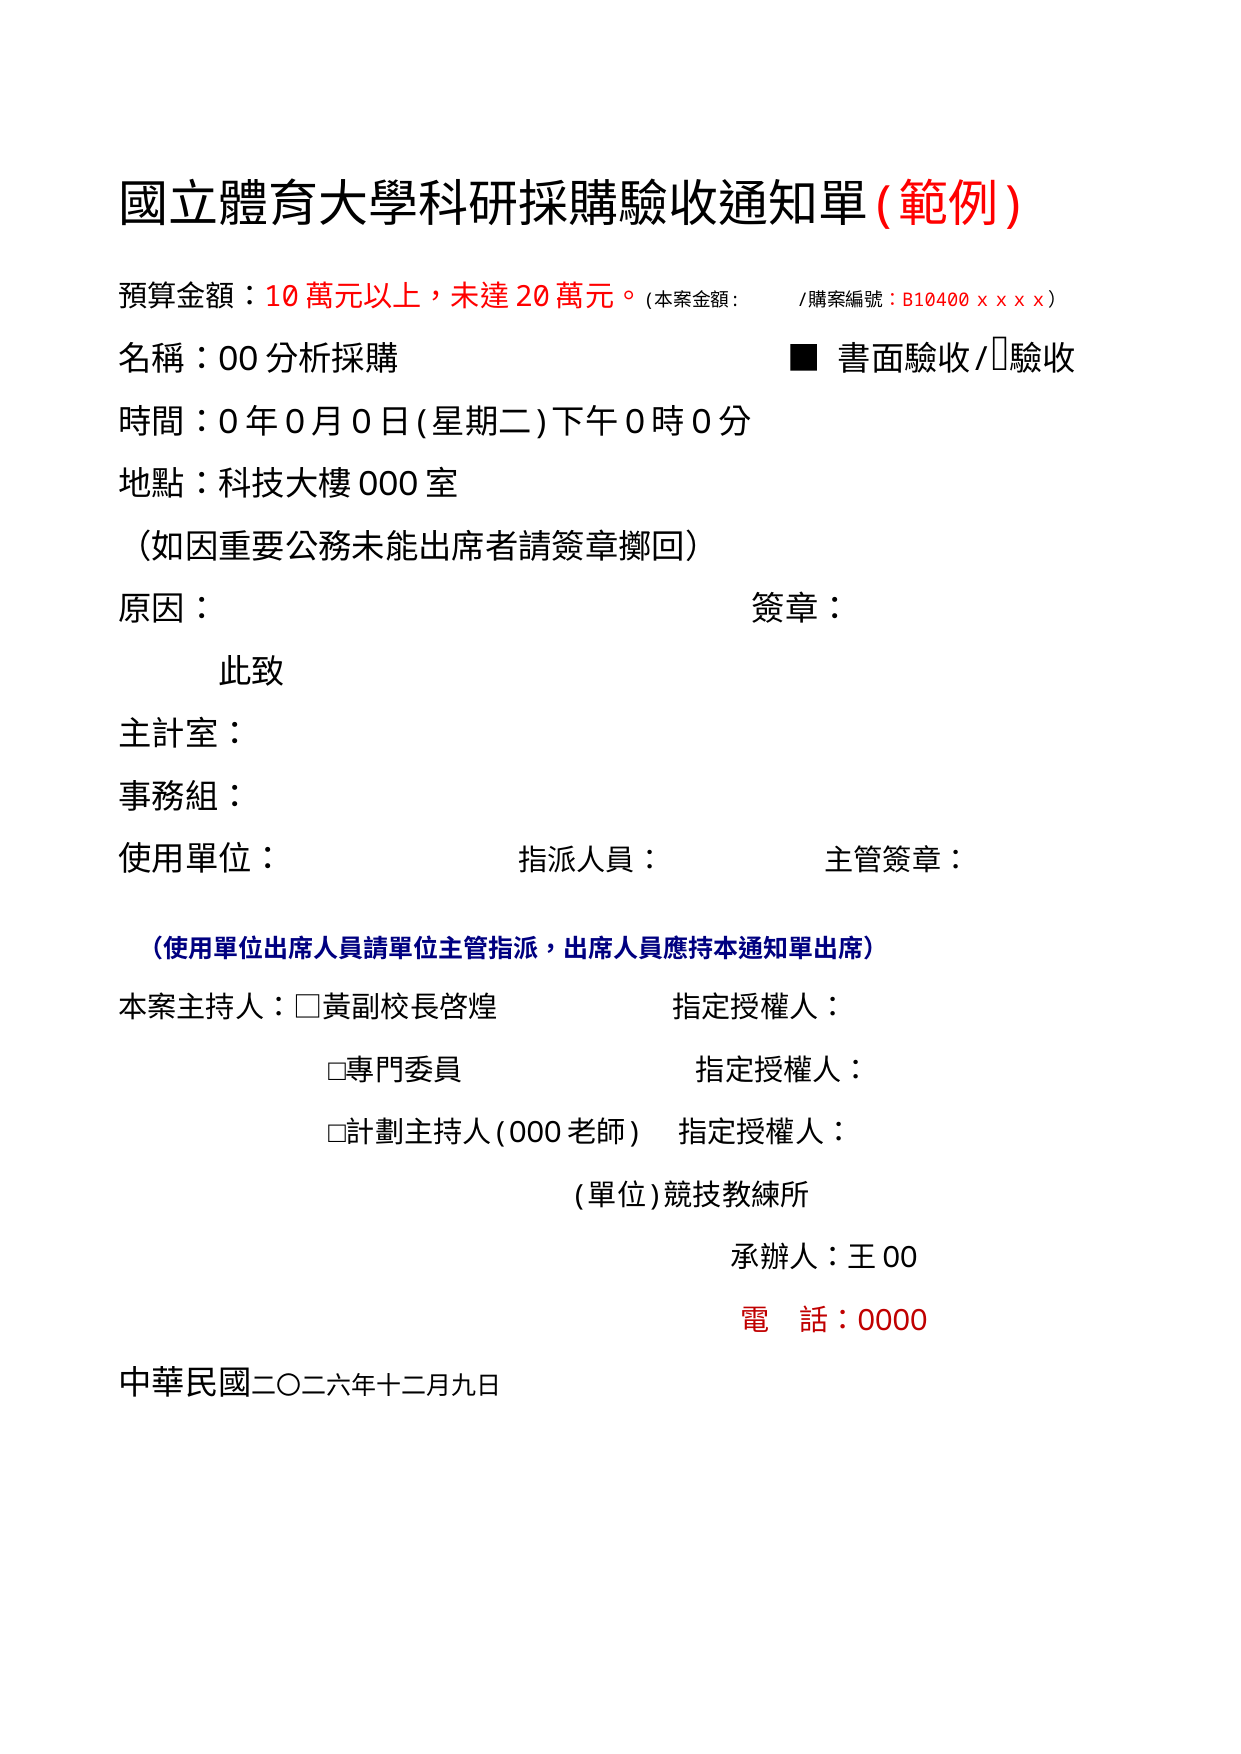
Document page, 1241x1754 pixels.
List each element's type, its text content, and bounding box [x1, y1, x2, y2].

text 名稱：ΟΟ分析採購 ■ 書面驗收/驗收 [118, 314, 1122, 377]
text 預算金額：10萬元以上，未達20萬元。(本案金額: /購案編號：B10400ｘｘｘｘ） [118, 252, 1122, 314]
text □專門委員 指定授權人： [118, 1026, 1122, 1088]
text 本案主持人：□黃副校長啓煌 指定授權人： [118, 963, 1122, 1026]
text 國立體育大學科研採購驗收通知單(範例) [118, 127, 1122, 252]
text 承辦人：王ΟΟ 電 話：ΟΟΟΟ [118, 1213, 1122, 1338]
text 事務組： [118, 752, 1122, 814]
text (單位)競技教練所 [118, 1151, 1122, 1213]
text （如因重要公務未能出席者請簽章擲回） [118, 502, 1122, 564]
text （使用單位出席人員請單位主管指派，出席人員應持本通知單出席） [118, 901, 1122, 963]
text 中華民國 年 月 日 [118, 1338, 1122, 1401]
text □計劃主持人(ΟΟΟ老師) 指定授權人： [118, 1088, 1122, 1151]
text 主計室： [118, 689, 1122, 752]
text 原因： 簽章： [118, 564, 1122, 627]
text 使用單位： 指派人員： 主管簽章： [118, 814, 1122, 877]
text 此致 [118, 627, 1122, 689]
text 時間：Ο年Ο月Ο日(星期二)下午Ο時Ο分 [118, 377, 1122, 439]
text 地點：科技大樓ΟΟΟ室 [118, 439, 1122, 502]
